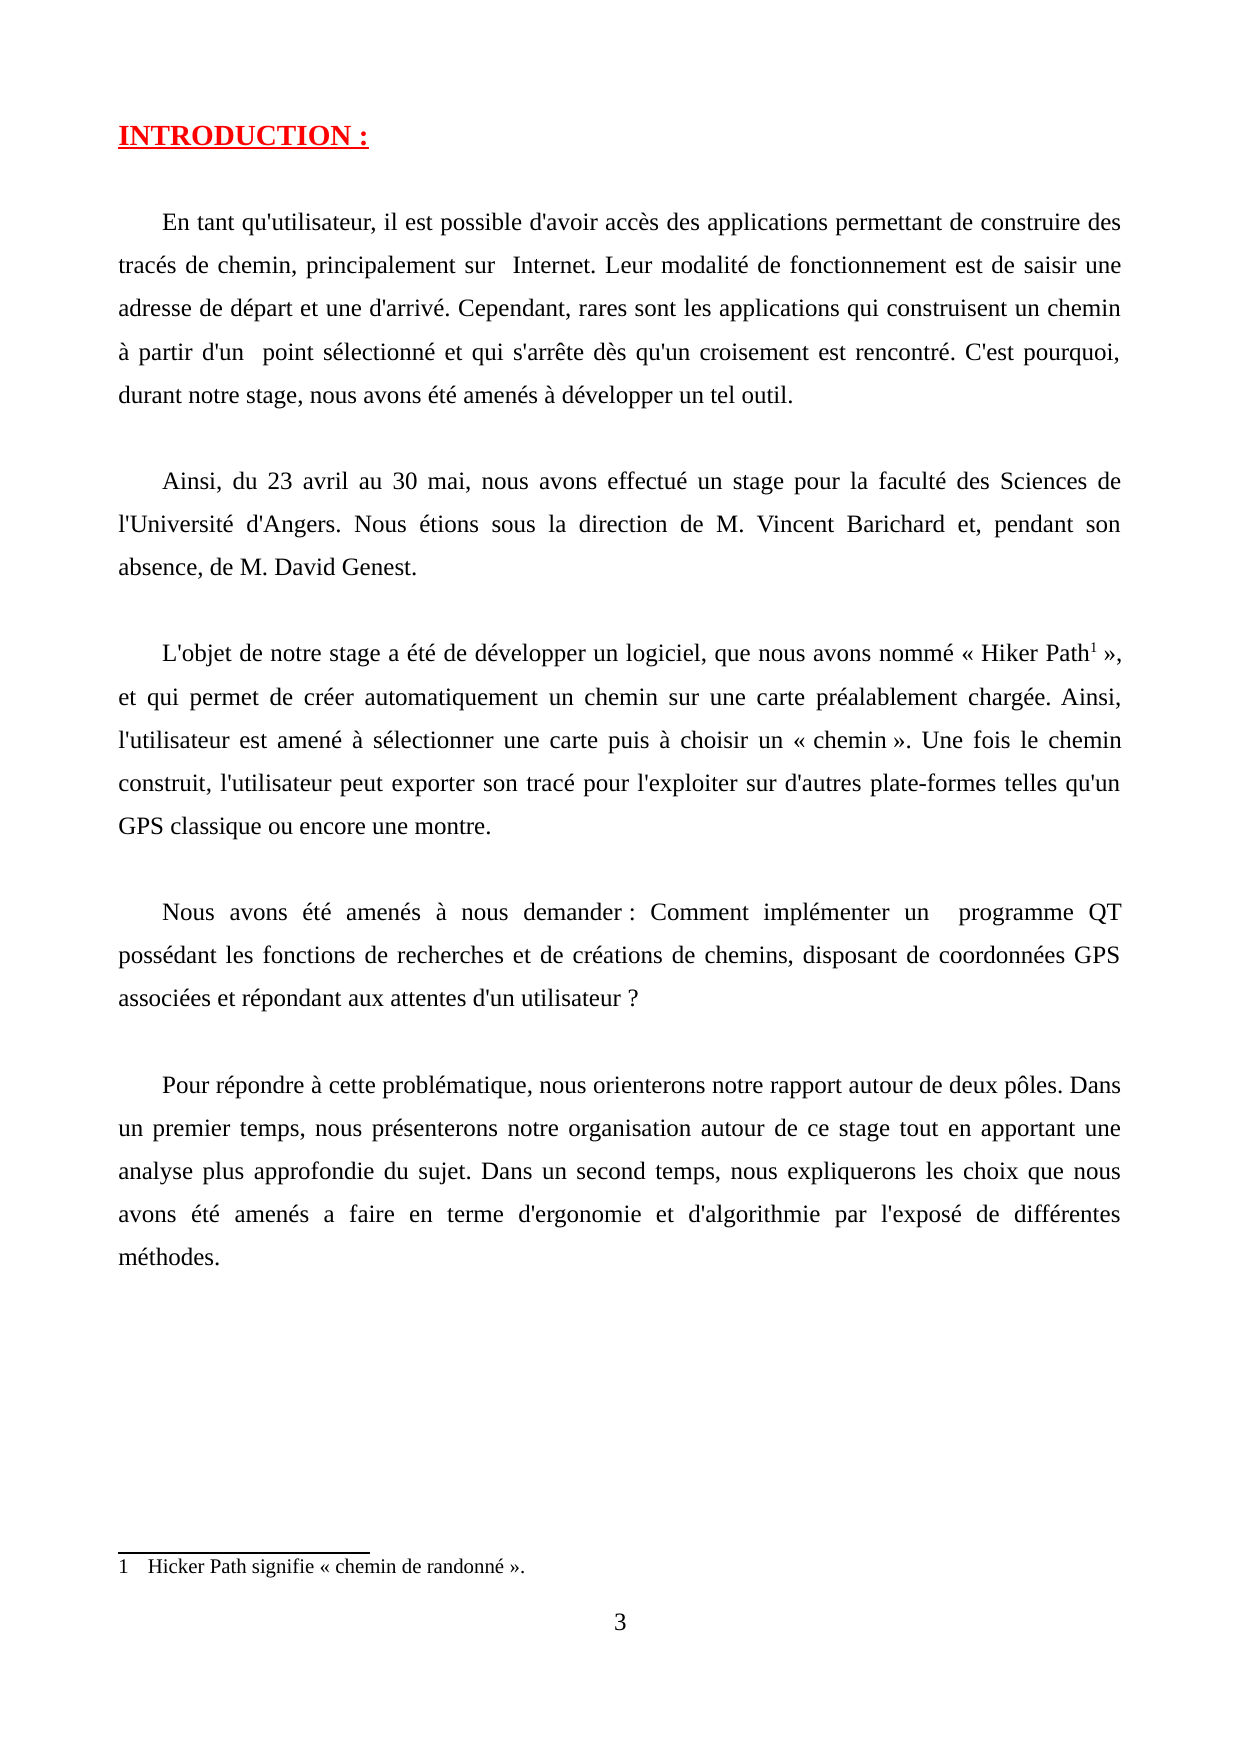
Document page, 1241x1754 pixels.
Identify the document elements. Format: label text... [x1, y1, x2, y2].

subtitle INTRODUCTION : [118, 118, 1122, 152]
text L'objet de notre stage a été de développer un logiciel, que nous avons nommé « Hiker Path », et qui permet de créer automatiquement un chemin sur une carte préalablement chargée. Ainsi, l'utilisateur est amené à sélectionner une carte puis à choisir un « chemin ». Une fois le chemin construit, l'utilisateur peut exporter son tracé pour l'exploiter sur d'autres plate-formes telles qu'un GPS classique ou encore une montre. [118, 638, 1122, 840]
text Ainsi, du 23 avril au 30 mai, nous avons effectué un stage pour la faculté des Sciences de l'Université d'Angers. Nous étions sous la direction de M. Vincent Barichard et, pendant son absence, de M. David Genest. [118, 466, 1122, 581]
text En tant qu'utilisateur, il est possible d'avoir accès des applications permettant de construire des tracés de chemin, principalement sur Internet. Leur modalité de fonctionnement est de saisir une adresse de départ et une d'arrivé. Cependant, rares sont les applications qui construisent un chemin à partir d'un point sélectionné et qui s'arrête dès qu'un croisement est rencontré. C'est pourquoi, durant notre stage, nous avons été amenés à développer un tel outil. [118, 207, 1122, 408]
text Hicker Path signifie « chemin de randonné ». [118, 1553, 1122, 1578]
text Nous avons été amenés à nous demander : Comment implémenter un programme QT possédant les fonctions de recherches et de créations de chemins, disposant de coordonnées GPS associées et répondant aux attentes d'un utilisateur ? [118, 897, 1122, 1012]
text Pour répondre à cette problématique, nous orienterons notre rapport autour de deux pôles. Dans un premier temps, nous présenterons notre organisation autour de ce stage tout en apportant une analyse plus approfondie du sujet. Dans un second temps, nous expliquerons les choix que nous avons été amenés a faire en terme d'ergonomie et d'algorithmie par l'exposé de différentes méthodes. [118, 1070, 1122, 1271]
